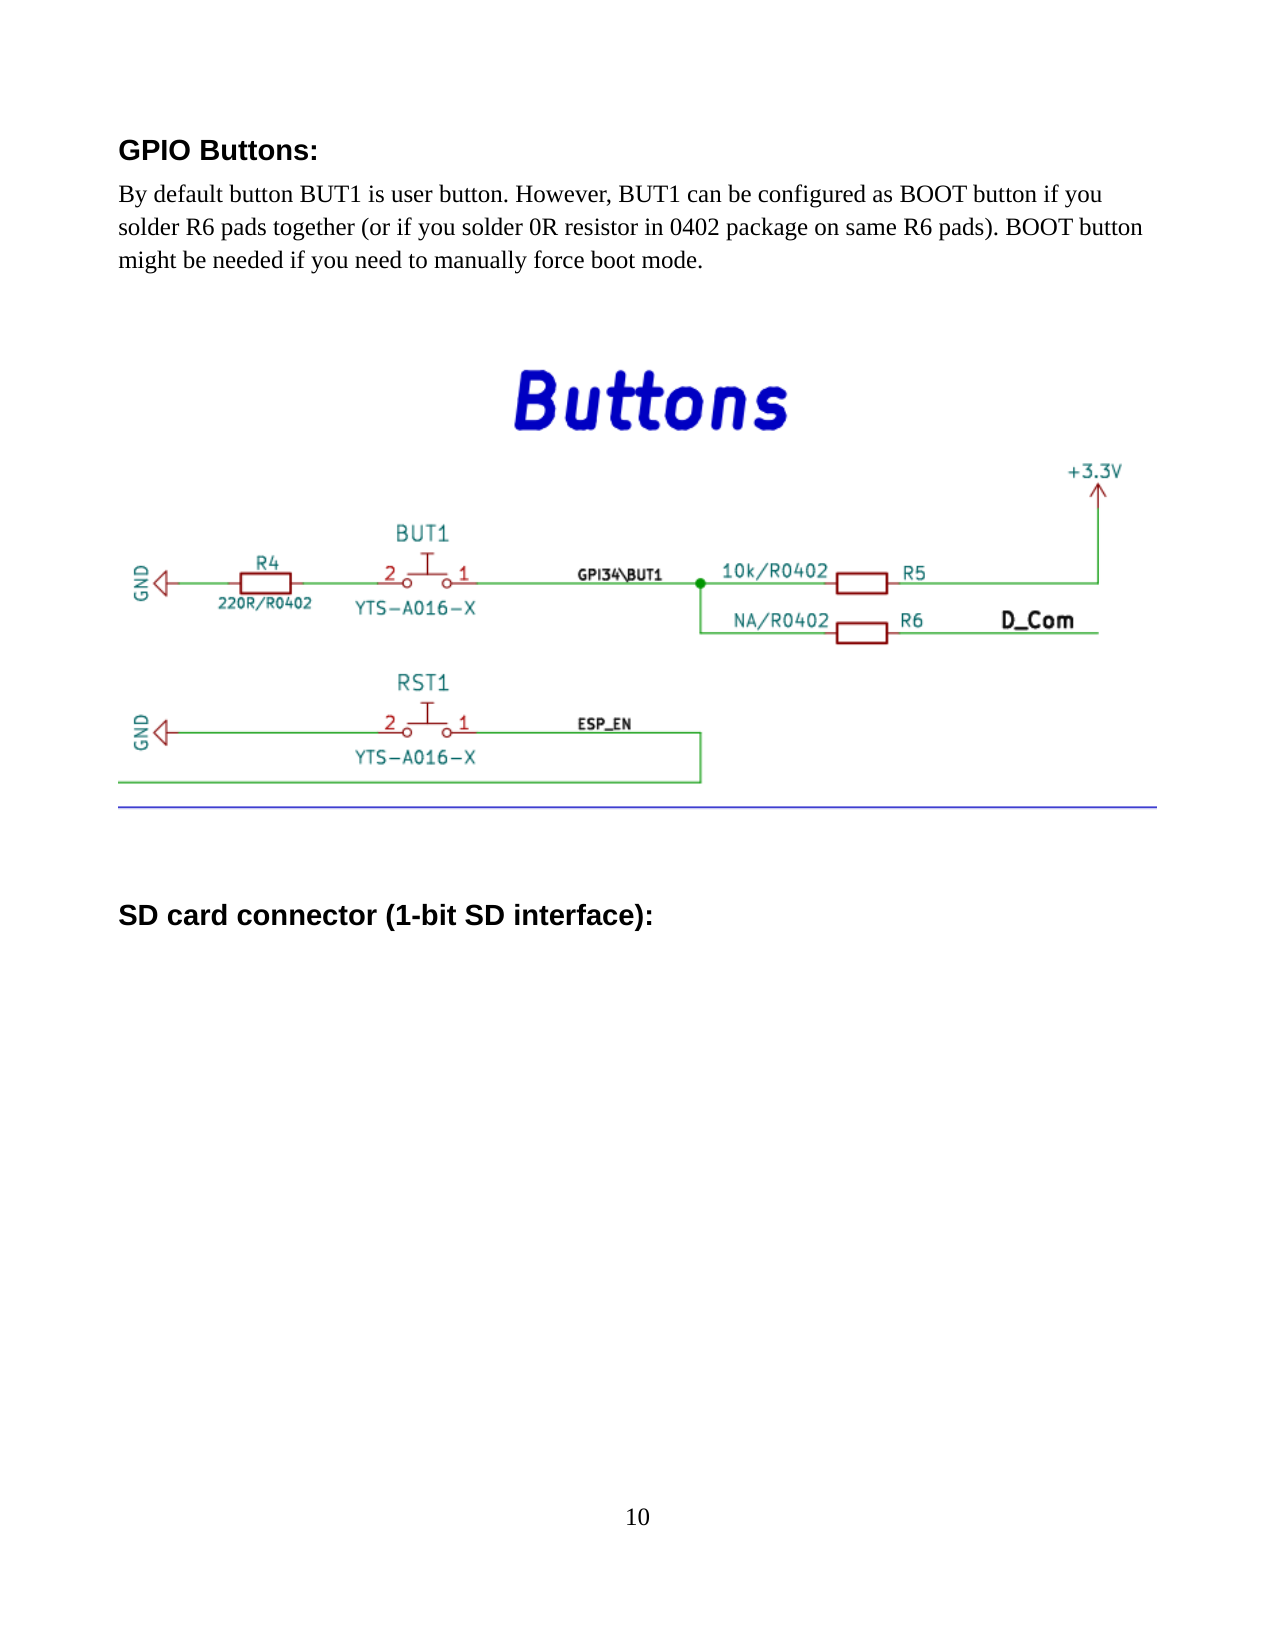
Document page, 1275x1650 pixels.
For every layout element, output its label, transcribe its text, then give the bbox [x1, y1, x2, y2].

subtitle SD card connector (1-bit SD interface): [118, 897, 1157, 931]
subtitle GPIO Buttons: [118, 133, 1157, 166]
picture [118, 340, 1157, 831]
text By default button BUT1 is user button. However, BUT1 can be configured as BOOT button if you solder R6 pads together (or if you solder 0R resistor in 0402 package on same R6 pads). BOOT button might be needed if you need to manually force boot mode. [118, 179, 1157, 273]
